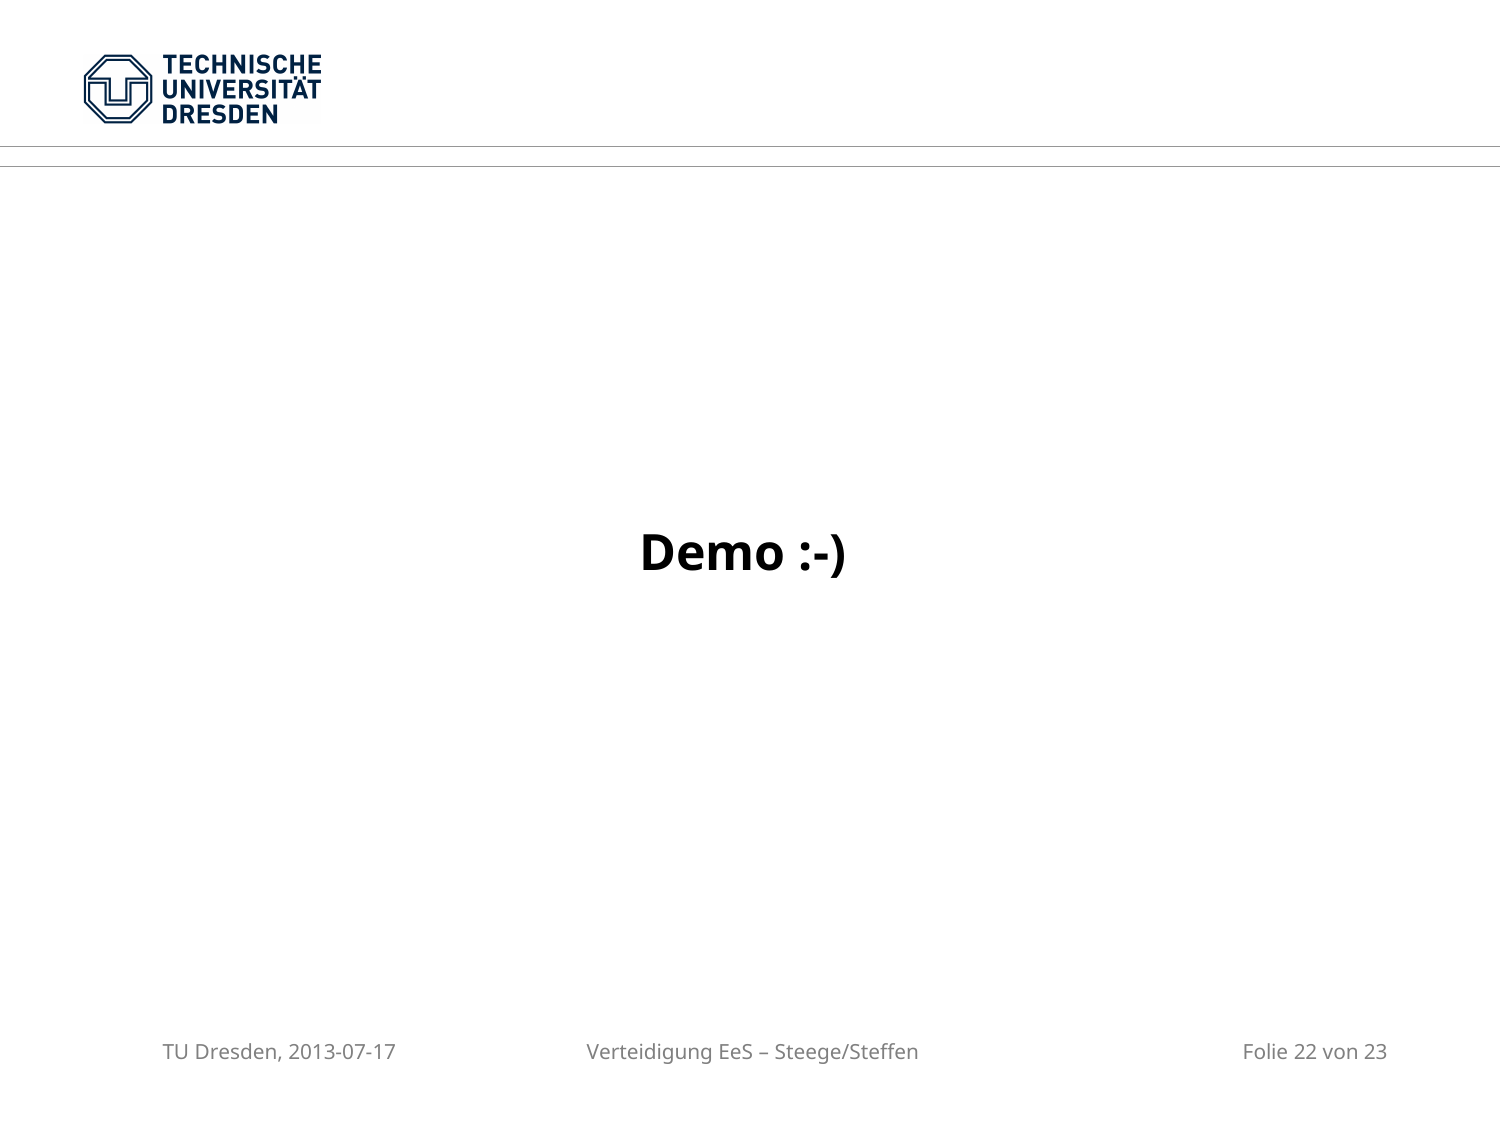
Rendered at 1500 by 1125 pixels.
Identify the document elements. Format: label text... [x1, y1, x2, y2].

picture [83, 54, 321, 124]
title Demo :-) [134, 512, 1366, 589]
